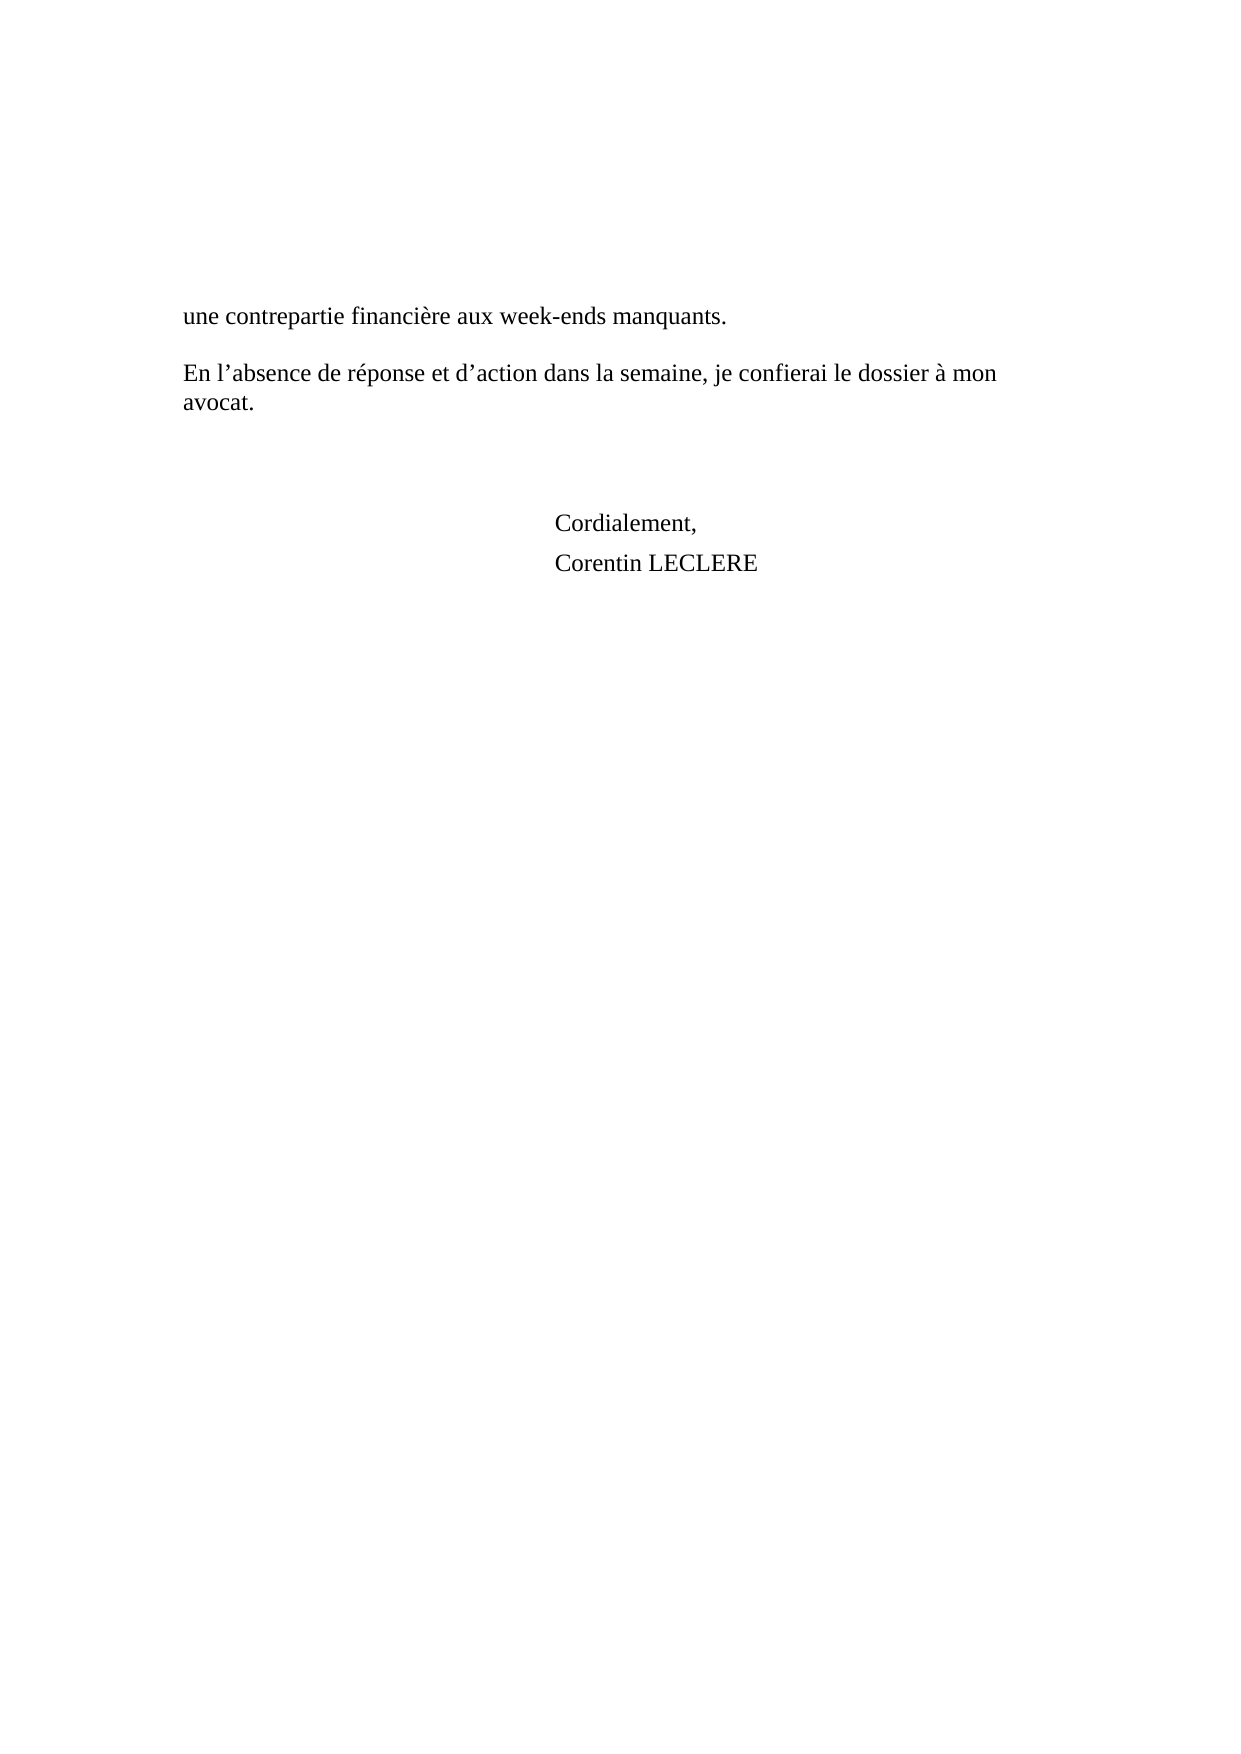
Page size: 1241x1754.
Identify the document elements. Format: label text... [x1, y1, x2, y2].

table_cell Corentin LECLERE [549, 543, 868, 583]
table_cell Cordialement, [549, 502, 868, 542]
table_cell [549, 623, 868, 663]
table_cell [868, 502, 1063, 542]
table_cell [177, 422, 549, 462]
table_cell [549, 422, 868, 462]
table_cell [868, 583, 1063, 623]
table_cell [868, 623, 1063, 663]
table_cell [177, 623, 549, 663]
table_cell [549, 462, 868, 502]
table_cell [177, 462, 549, 502]
table_cell une contrepartie financière aux week-ends manquants. En l’absence de réponse et d’action dans la semaine, je confierai le dossier à mon avocat. [177, 295, 1063, 422]
table_cell [177, 543, 549, 583]
table_cell [868, 422, 1063, 462]
table_cell [868, 543, 1063, 583]
table_cell [549, 583, 868, 623]
table_cell [868, 462, 1063, 502]
table_cell [177, 502, 549, 542]
table_cell [177, 583, 549, 623]
